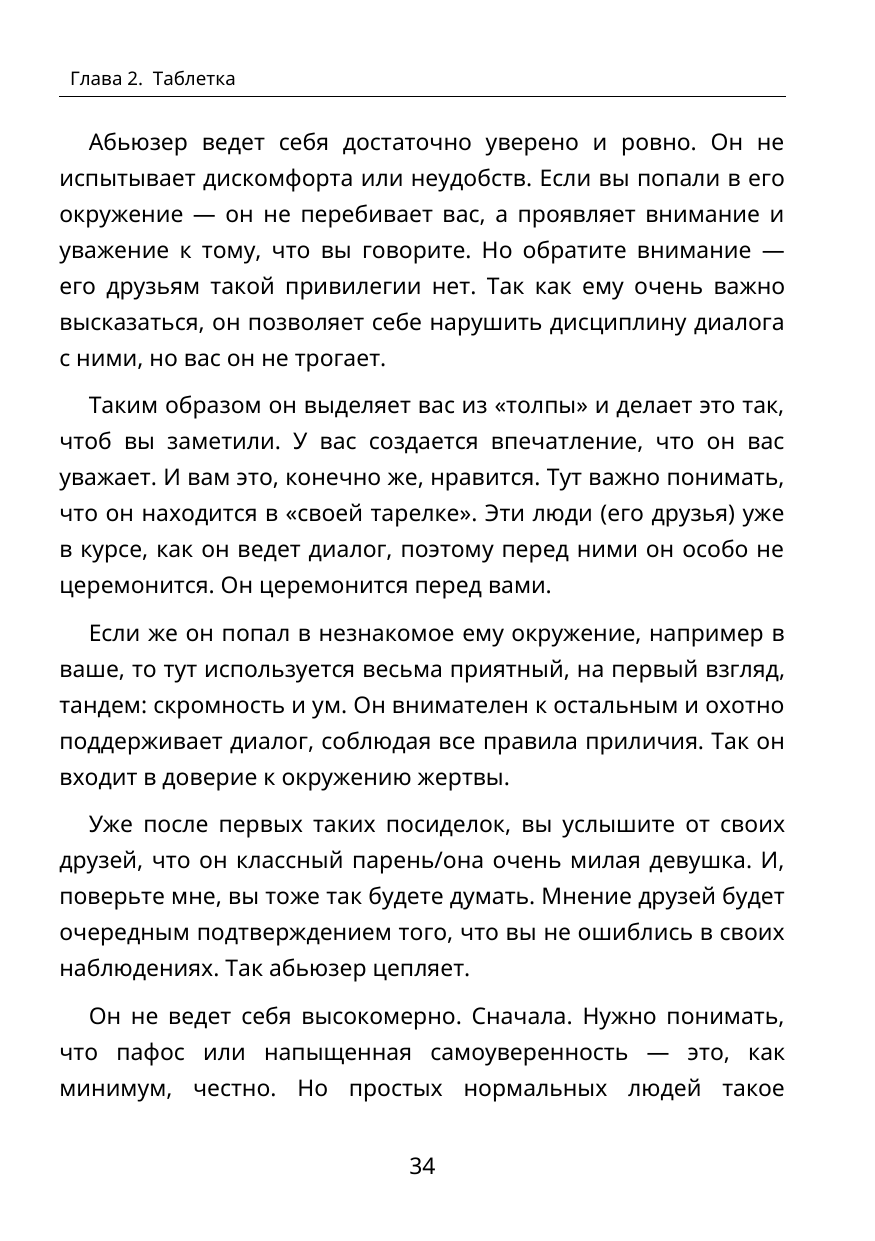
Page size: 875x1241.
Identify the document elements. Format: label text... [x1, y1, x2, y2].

text Он не ведет себя высокомерно. Сначала. Нужно понимать, что пафос или напыщенная самоуверенность — это, как минимум, честно. Но простых нормальных людей такое [59, 1000, 786, 1103]
text Если же он попал в незнакомое ему окружение, например в ваше, то тут используется весьма приятный, на первый взгляд, тандем: скромность и ум. Он внимателен к остальным и охотно поддерживает диалог, соблюдая все правила приличия. Так он входит в доверие к окружению жертвы. [59, 617, 786, 792]
text Абьюзер ведет себя достаточно уверено и ровно. Он не испытывает дискомфорта или неудобств. Если вы попали в его окружение — он не перебивает вас, а проявляет внимание и уважение к тому, что вы говорите. Но обратите внимание — его друзьям такой привилегии нет. Так как ему очень важно высказаться, он позволяет себе нарушить дисциплину диалога с ними, но вас он не трогает. [59, 126, 786, 373]
text Таким образом он выделяет вас из «толпы» и делает это так, чтоб вы заметили. У вас создается впечатление, что он вас уважает. И вам это, конечно же, нравится. Тут важно понимать, что он находится в «своей тарелке». Эти люди (его друзья) уже в курсе, как он ведет диалог, поэтому перед ними он особо не церемонится. Он церемонится перед вами. [59, 389, 786, 600]
text Уже после первых таких посиделок, вы услышите от своих друзей, что он классный парень/она очень милая девушка. И, поверьте мне, вы тоже так будете думать. Мнение друзей будет очередным подтверждением того, что вы не ошиблись в своих наблюдениях. Так абьюзер цепляет. [59, 808, 786, 983]
